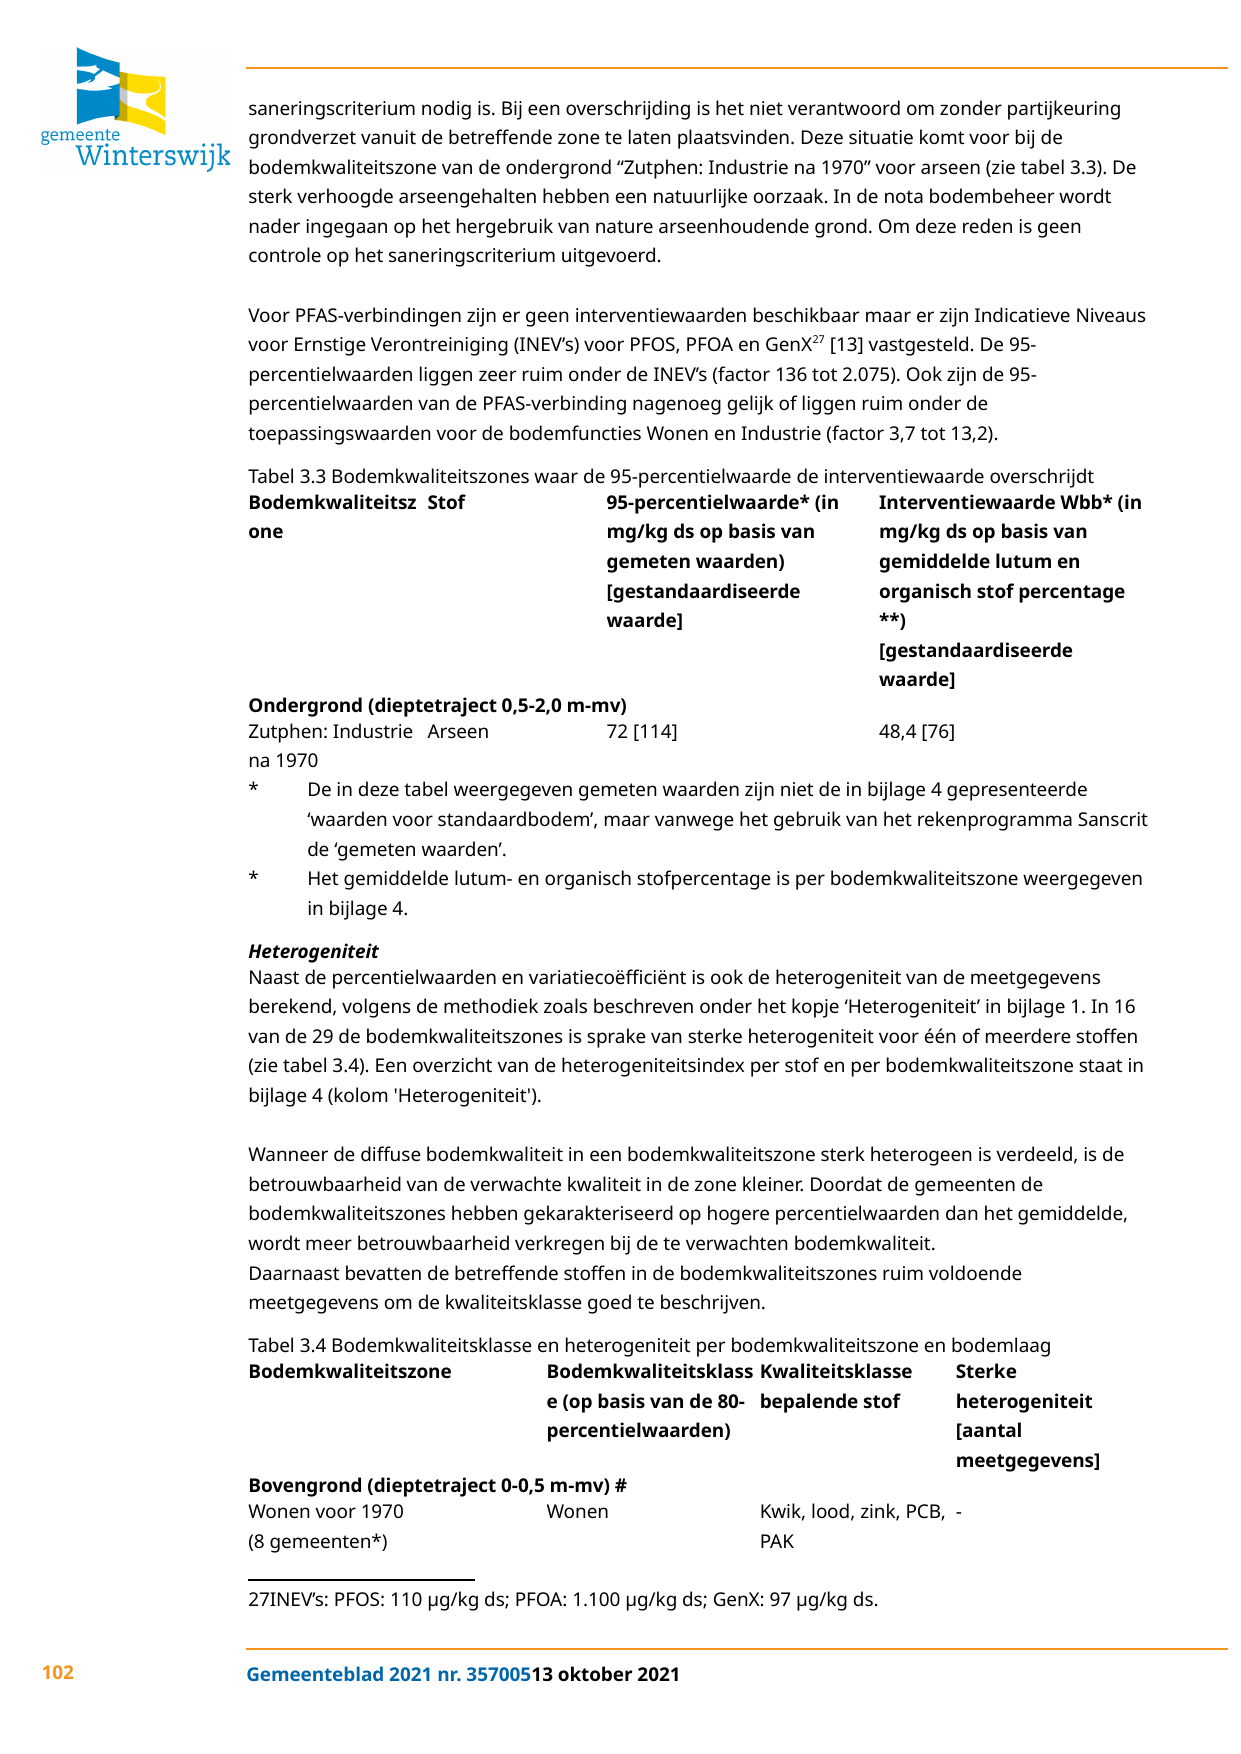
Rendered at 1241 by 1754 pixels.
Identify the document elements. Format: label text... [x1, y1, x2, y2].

text Heterogeniteit [248, 938, 1152, 964]
text Tabel 3.3 Bodemkwaliteitszones waar de 95-percentielwaarde de interventiewaarde overschrijdt [248, 463, 1152, 489]
text Wanneer de diffuse bodemkwaliteit in een bodemkwaliteitszone sterk heterogeen is verdeeld, is de betrouwbaarheid van de verwachte kwaliteit in de zone kleiner. Doordat de gemeenten de bodemkwaliteitszones hebben gekarakteriseerd op hogere percentielwaarden dan het gemiddelde, wordt meer betrouwbaarheid verkregen bij de te verwachten bodemkwaliteit. [248, 1141, 1152, 1256]
table_cell Wonen [546, 1499, 759, 1554]
table_cell Ondergrond (dieptetraject 0,5-2,0 m-mv) [248, 693, 1152, 718]
table_cell - [956, 1499, 1152, 1554]
picture [225, 153, 231, 162]
text Tabel 3.4 Bodemkwaliteitsklasse en heterogeniteit per bodemkwaliteitszone en bodemlaag [248, 1332, 1152, 1358]
picture [41, 47, 231, 172]
table_cell Wonen voor 1970 (8 gemeenten*) [248, 1499, 546, 1554]
table_header Bodemkwaliteitszone [248, 489, 427, 692]
list De in deze tabel weergegeven gemeten waarden zijn niet de in bijlage 4 gepresenteerde ‘waarden voor standaardbodem’, maar vanwege het gebruik van het rekenprogramma Sanscrit de ‘gemeten waarden’. [248, 777, 1152, 862]
table_cell Arseen [427, 718, 606, 773]
table_header 95-percentielwaarde* (in mg/kg ds op basis van gemeten waarden) [gestandaardiseerde waarde] [606, 489, 879, 692]
table_header Stof [427, 489, 606, 692]
table_cell Kwik, lood, zink, PCB, PAK [760, 1499, 956, 1554]
table_header Sterke heterogeniteit [aantal meetgegevens] [956, 1358, 1152, 1473]
table_header Bodemkwaliteitsklasse (op basis van de 80-percentielwaarden) [546, 1358, 759, 1473]
table_header Bodemkwaliteitszone [248, 1358, 546, 1473]
text Voor PFAS-verbindingen zijn er geen interventiewaarden beschikbaar maar er zijn Indicatieve Niveaus voor Ernstige Verontreiniging (INEV’s) voor PFOS, PFOA en GenX [13] vastgesteld. De 95-percentielwaarden liggen zeer ruim onder de INEV’s (factor 136 tot 2.075). Ook zijn de 95-percentielwaarden van de PFAS-verbinding nagenoeg gelijk of liggen ruim onder de toepassingswaarden voor de bodemfuncties Wonen en Industrie (factor 3,7 tot 13,2). [248, 302, 1152, 446]
table_cell 72 [114] [606, 718, 879, 773]
table_cell Bovengrond (dieptetraject 0-0,5 m-mv) # [248, 1473, 1152, 1498]
text Daarnaast bevatten de betreffende stoffen in de bodemkwaliteitszones ruim voldoende meetgegevens om de kwaliteitsklasse goed te beschrijven. [248, 1260, 1152, 1315]
text Naast de percentielwaarden en variatiecoëfficiënt is ook de heterogeniteit van de meetgegevens berekend, volgens de methodiek zoals beschreven onder het kopje ‘Heterogeniteit’ in bijlage 1. In 16 van de 29 de bodemkwaliteitszones is sprake van sterke heterogeniteit voor één of meerdere stoffen (zie tabel 3.4). Een overzicht van de heterogeniteitsindex per stof en per bodemkwaliteitszone staat in bijlage 4 (kolom 'Heterogeniteit'). [248, 964, 1152, 1108]
table_header Kwaliteitsklasse bepalende stof [760, 1358, 956, 1473]
text saneringscriterium nodig is. Bij een overschrijding is het niet verantwoord om zonder partijkeuring grondverzet vanuit de betreffende zone te laten plaatsvinden. Deze situatie komt voor bij de bodemkwaliteitszone van de ondergrond “Zutphen: Industrie na 1970” voor arseen (zie tabel 3.3). De sterk verhoogde arseengehalten hebben een natuurlijke oorzaak. In de nota bodembeheer wordt nader ingegaan op het hergebruik van nature arseenhoudende grond. Om deze reden is geen controle op het saneringscriterium uitgevoerd. [248, 95, 1152, 268]
table_cell 48,4 [76] [879, 718, 1152, 773]
list Het gemiddelde lutum- en organisch stofpercentage is per bodemkwaliteitszone weergegeven in bijlage 4. [248, 865, 1152, 921]
text INEV’s: PFOS: 110 µg/kg ds; PFOA: 1.100 µg/kg ds; GenX: 97 µg/kg ds. [248, 1586, 1152, 1612]
table_header Interventiewaarde Wbb* (in mg/kg ds op basis van gemiddelde lutum en organisch stof percentage **) [gestandaardiseerde waarde] [879, 489, 1152, 692]
table_cell Zutphen: Industrie na 1970 [248, 718, 427, 773]
